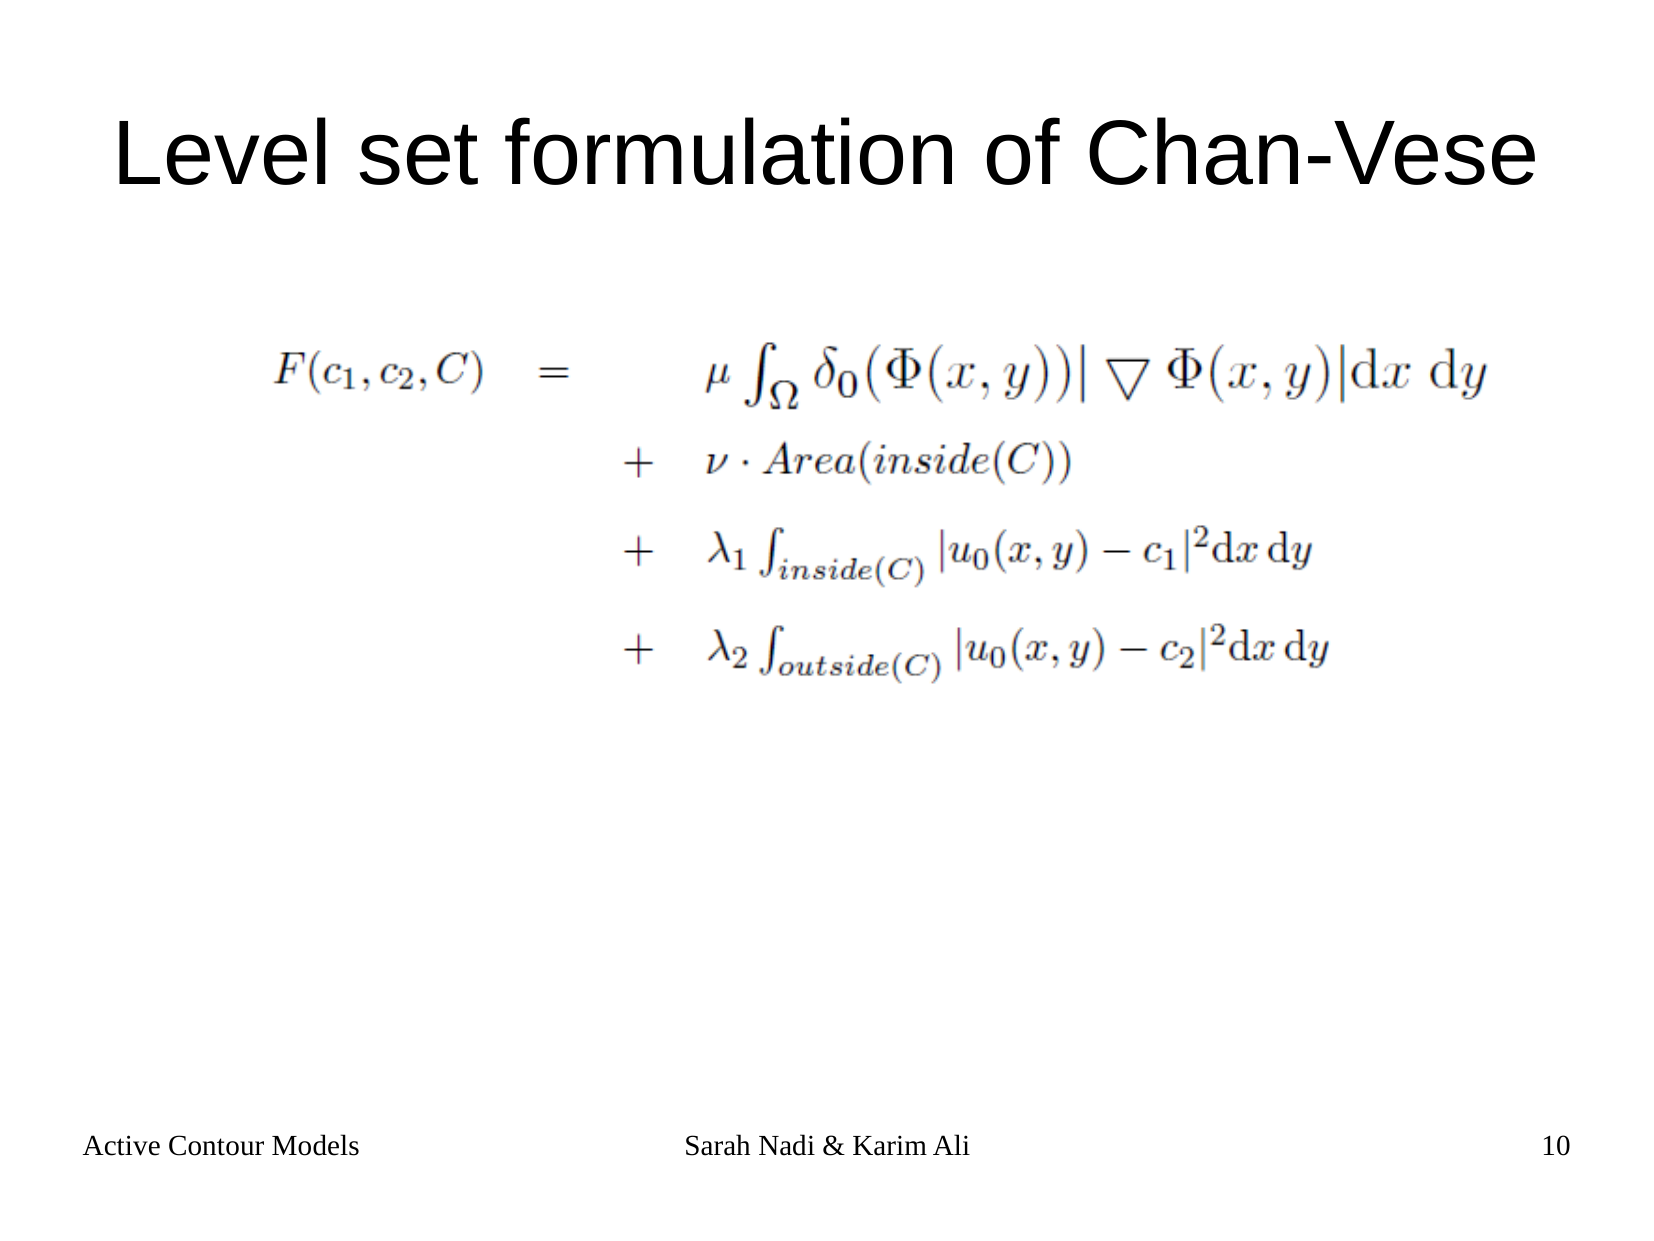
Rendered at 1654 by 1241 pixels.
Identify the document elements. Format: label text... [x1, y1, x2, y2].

title Level set formulation of Chan-Vese [82, 49, 1571, 257]
picture [271, 324, 1506, 703]
